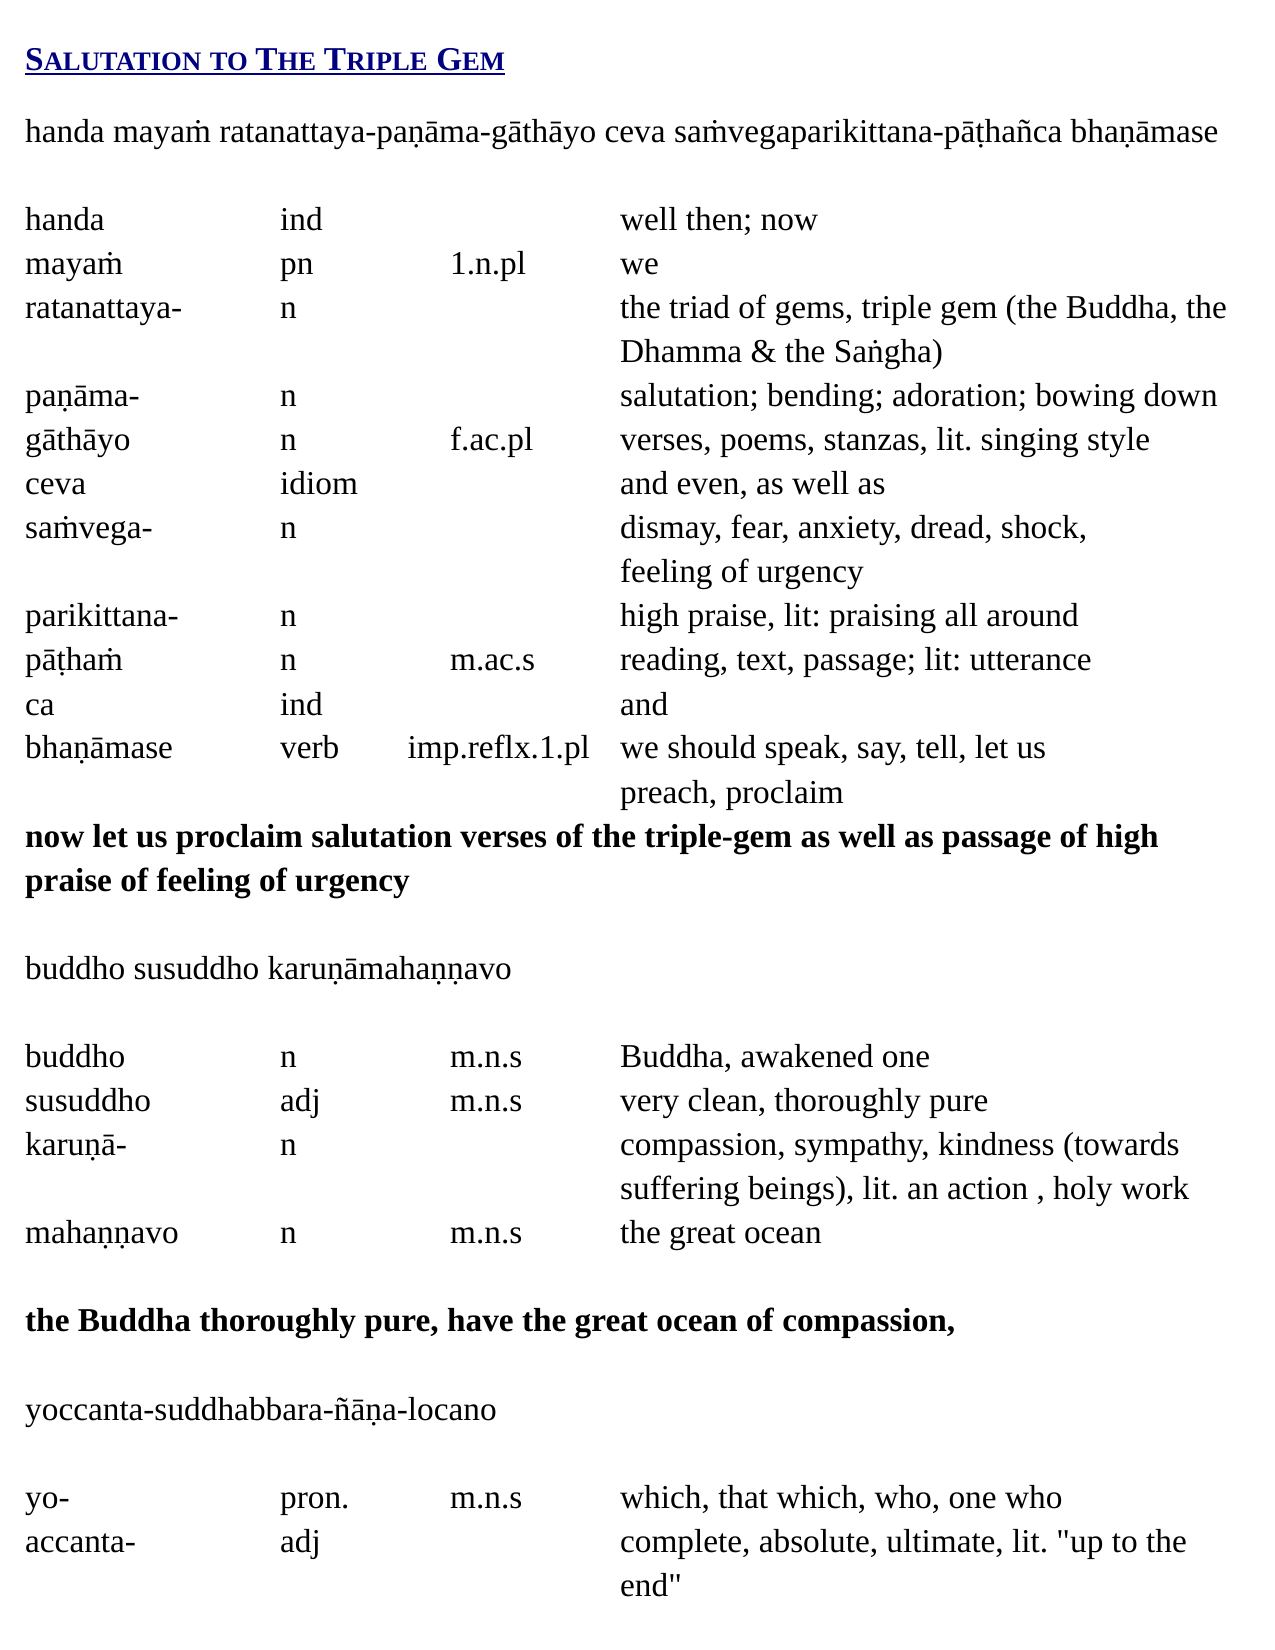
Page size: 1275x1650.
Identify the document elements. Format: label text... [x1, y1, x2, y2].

text ceva idiom and even, as well as [25, 463, 1253, 502]
text now let us proclaim salutation verses of the triple-gem as well as passage of high praise of feeling of urgency [25, 816, 1253, 898]
text saṁvega- n dismay, fear, anxiety, dread, shock, feeling of urgency [25, 507, 1253, 590]
text yoccanta-suddhabbara-ñāṇa-locano [25, 1389, 1253, 1427]
text ratanattaya- n the triad of gems, triple gem (the Buddha, the Dhamma & the Saṅgha) [25, 287, 1253, 369]
text pāṭhaṁ n m.ac.s reading, text, passage; lit: utterance [25, 640, 1253, 678]
text susuddho adj m.n.s very clean, thoroughly pure [25, 1080, 1253, 1119]
text handa ind well then; now [25, 199, 1253, 237]
text accanta- adj complete, absolute, ultimate, lit. "up to the end" [25, 1521, 1253, 1603]
text parikittana- n high praise, lit: praising all around [25, 596, 1253, 634]
text buddho susuddho karuṇāmahaṇṇavo [25, 948, 1253, 986]
text karuṇā- n compassion, sympathy, kindness (towards suffering beings), lit. an action , holy work [25, 1124, 1253, 1207]
text paṇāma- n salutation; bending; adoration; bowing down [25, 375, 1253, 414]
text yo- pron. m.n.s which, that which, who, one who [25, 1477, 1253, 1515]
text ca ind and [25, 684, 1253, 722]
text buddho n m.n.s Buddha, awakened one [25, 1036, 1253, 1074]
text handa mayaṁ ratanattaya-paṇāma-gāthāyo ceva saṁvegaparikittana-pāṭhañca bhaṇāmase [25, 111, 1253, 149]
text mayaṁ pn 1.n.pl we [25, 243, 1253, 281]
text bhaṇāmase verb imp.reflx.1.pl we should speak, say, tell, let us preach, proclaim [25, 728, 1253, 810]
text gāthāyo n f.ac.pl verses, poems, stanzas, lit. singing style [25, 419, 1253, 458]
text mahaṇṇavo n m.n.s the great ocean [25, 1212, 1253, 1251]
text the Buddha thoroughly pure, have the great ocean of compassion, [25, 1301, 1253, 1339]
subtitle Salutation to The Triple Gem [25, 39, 1253, 78]
